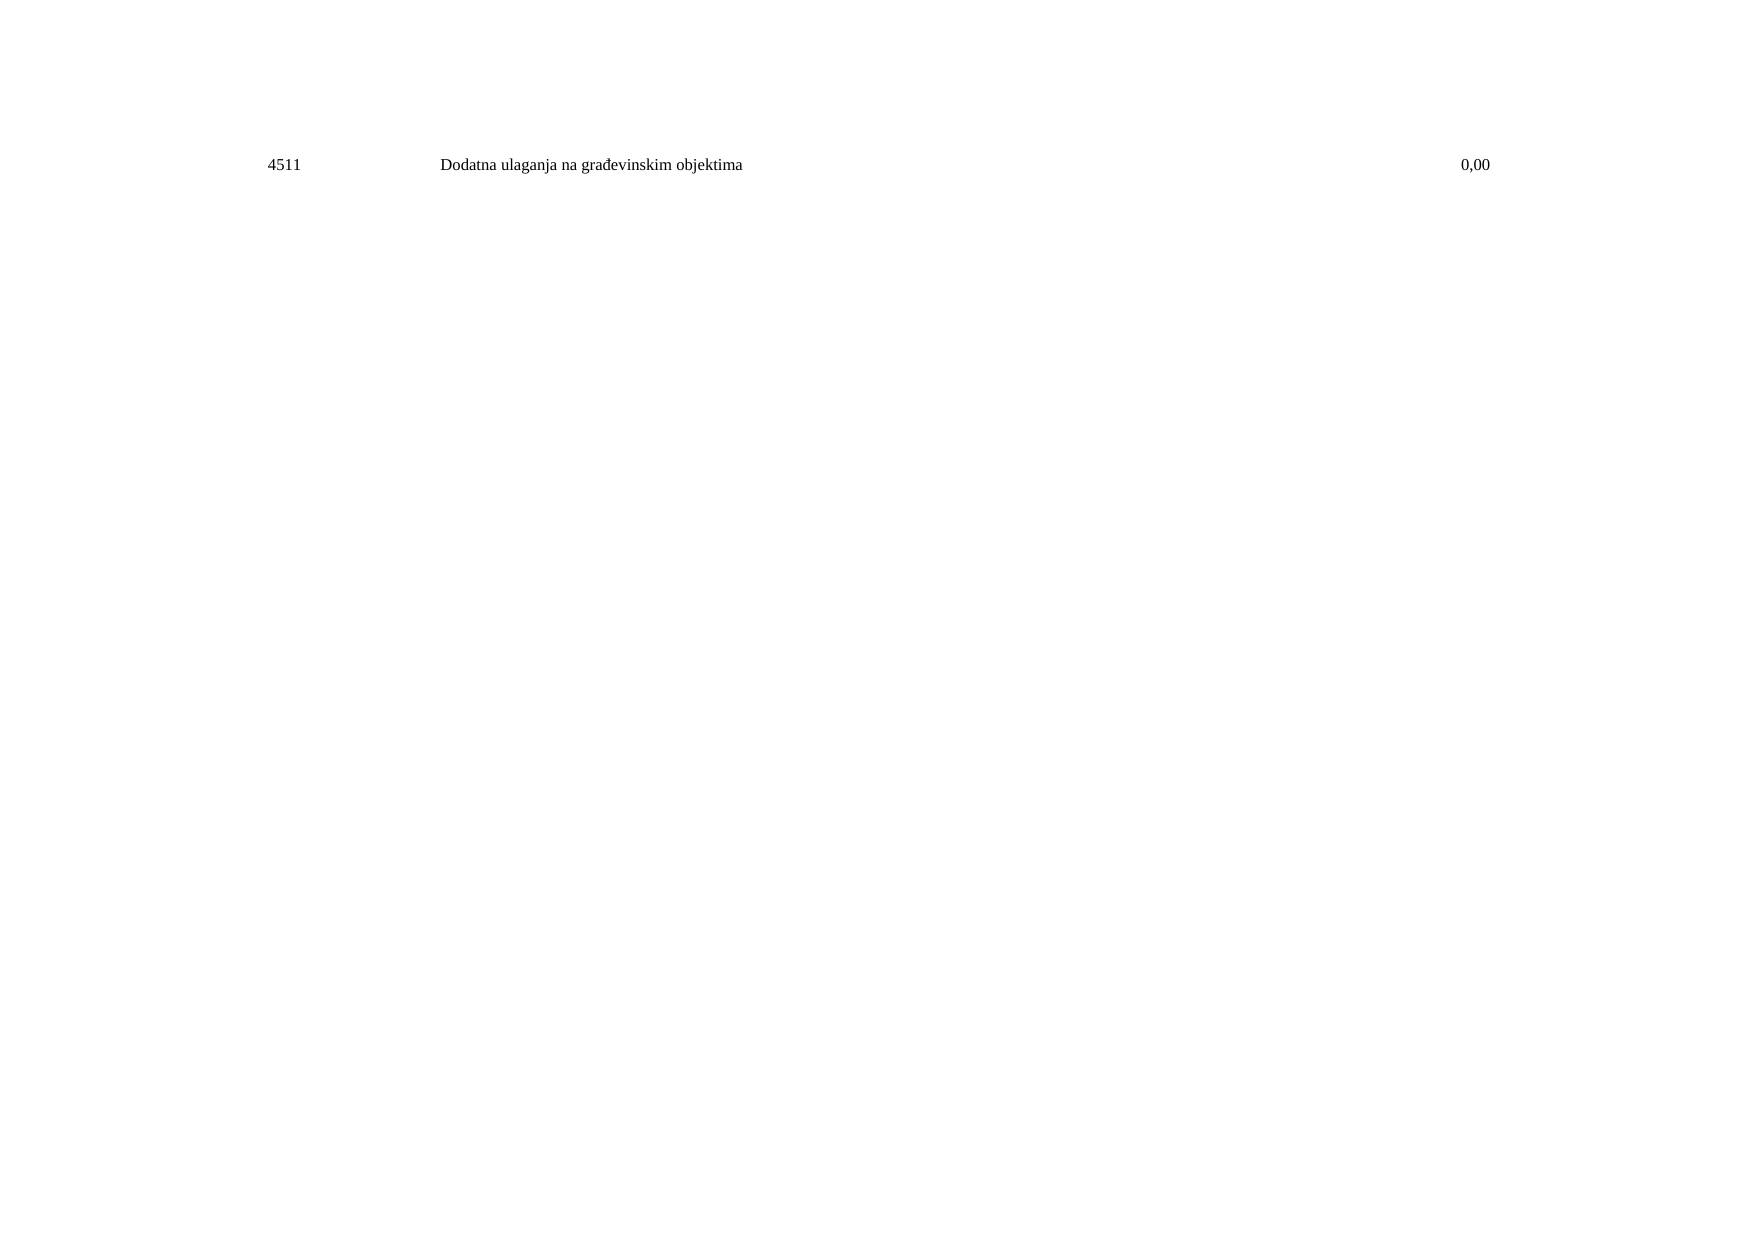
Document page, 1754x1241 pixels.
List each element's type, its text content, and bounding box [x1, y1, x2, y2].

table_cell [1048, 148, 1196, 174]
table_cell 0,00 [1361, 148, 1501, 174]
table_cell [148, 148, 256, 174]
table_cell 4511 [256, 148, 429, 174]
table_cell [1196, 148, 1361, 174]
table_cell Dodatna ulaganja na građevinskim objektima [429, 148, 1048, 174]
table_cell [1501, 148, 1602, 174]
